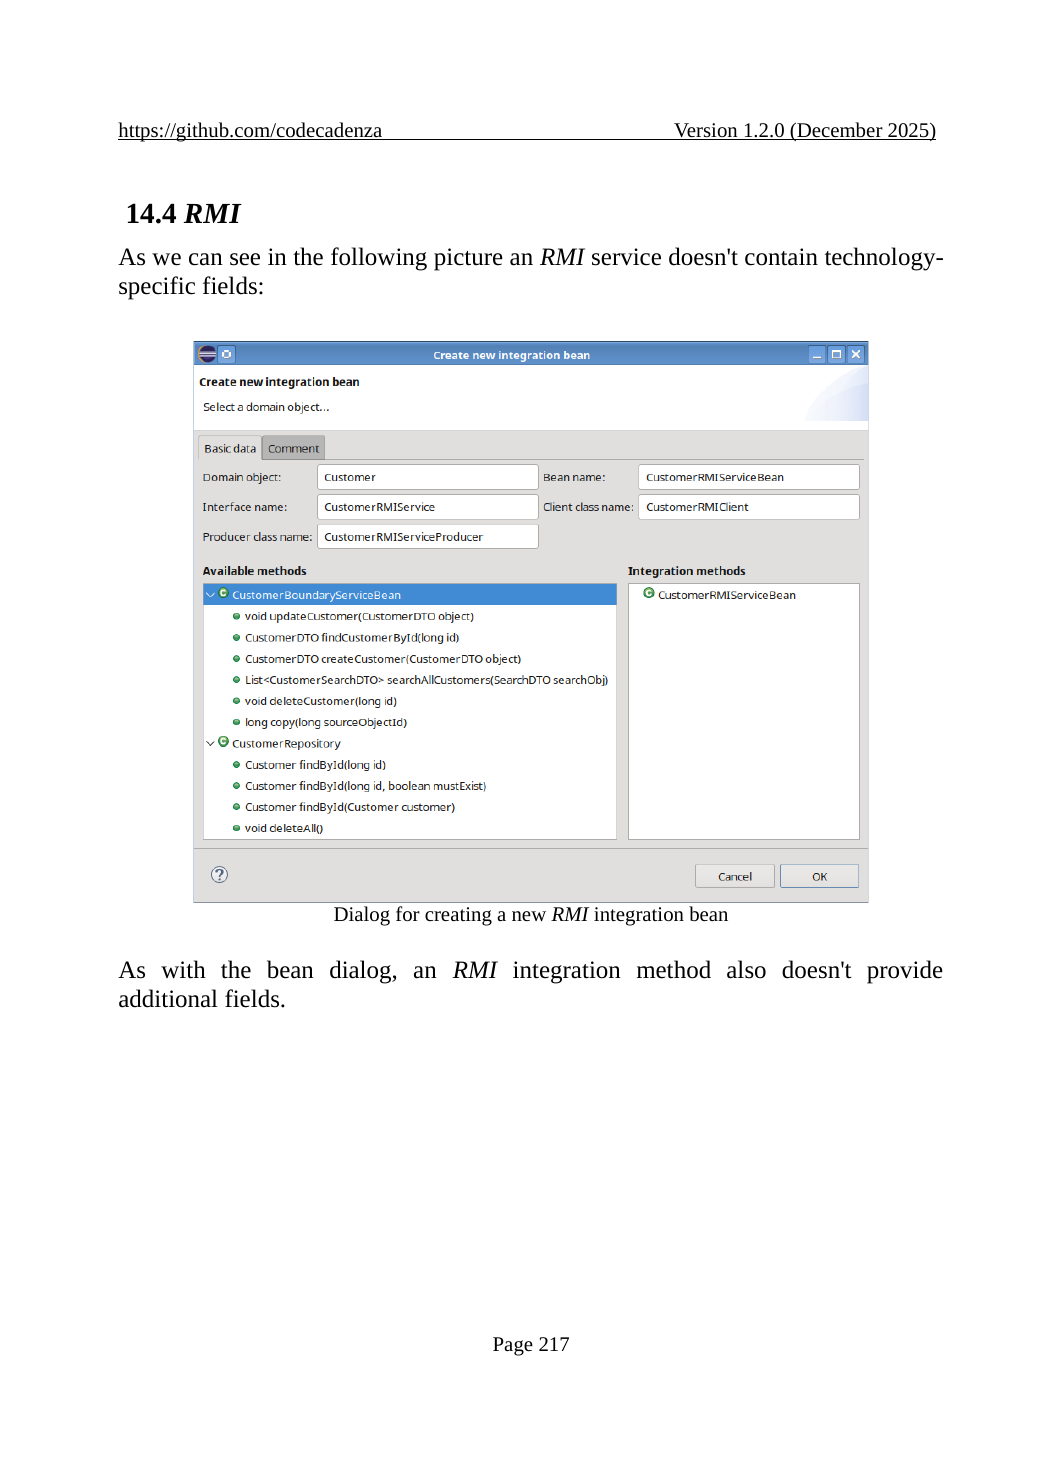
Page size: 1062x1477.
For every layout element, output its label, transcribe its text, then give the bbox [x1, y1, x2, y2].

subtitle RMI [118, 196, 944, 230]
text As with the bean dialog, an RMI integration method also doesn't provide additional fields. [118, 955, 944, 1012]
text As we can see in the following picture an RMI service doesn't contain technology-specific fields: [118, 242, 944, 300]
picture [193, 341, 869, 903]
text Dialog for creating a new RMI integration bean [193, 903, 868, 926]
